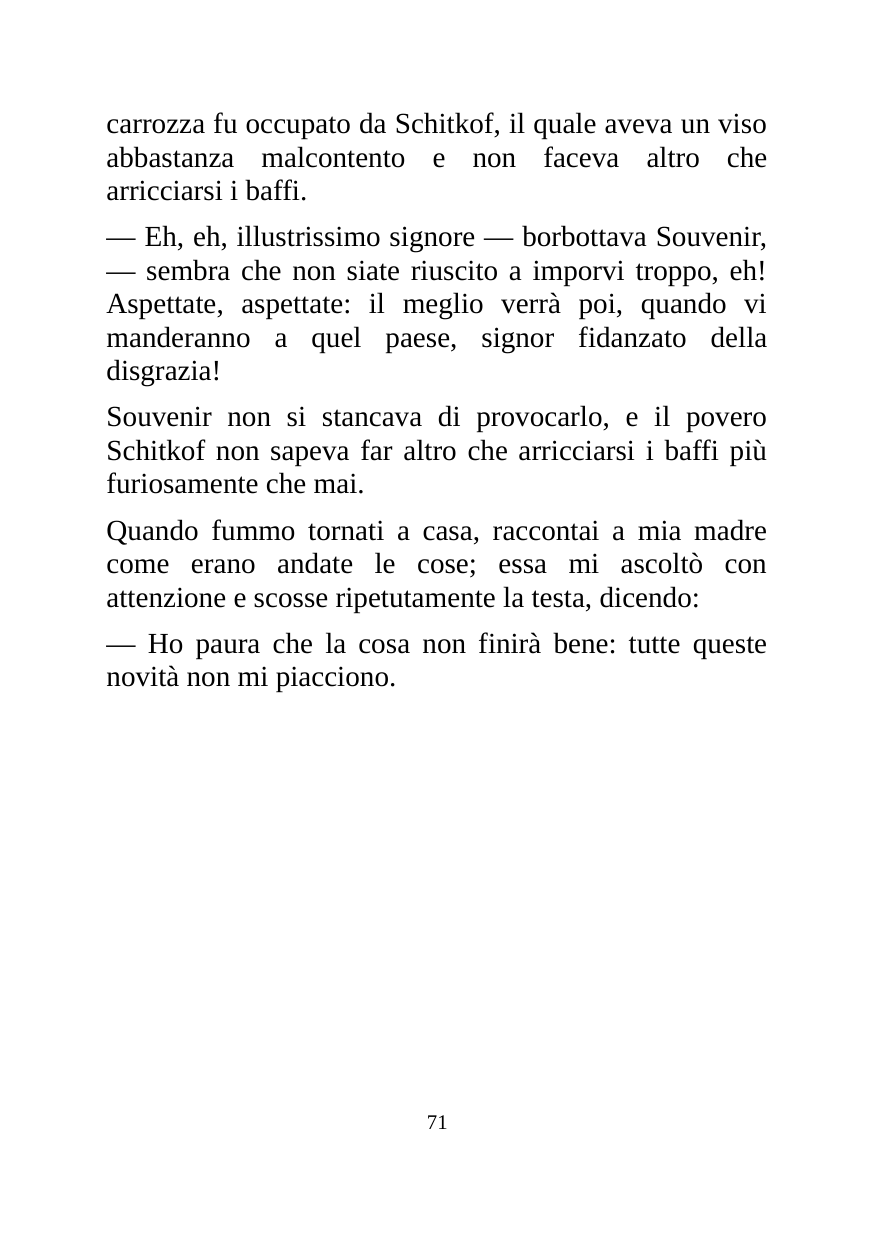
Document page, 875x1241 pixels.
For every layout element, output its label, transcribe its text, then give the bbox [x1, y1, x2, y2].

text carrozza fu occupato da Schitkof, il quale aveva un viso abbastanza malcontento e non faceva altro che arricciarsi i baffi. [106, 106, 768, 207]
text Souvenir non si stancava di provocarlo, e il povero Schitkof non sapeva far altro che arricciarsi i baffi più furiosamente che mai. [106, 399, 768, 500]
text Quando fummo tornati a casa, raccontai a mia madre come erano andate le cose; essa mi ascoltò con attenzione e scosse ripetutamente la testa, dicendo: [106, 513, 768, 613]
text — Eh, eh, illustrissimo signore — borbottava Souvenir, — sembra che non siate riuscito a imporvi troppo, eh! Aspettate, aspettate: il meglio verrà poi, quando vi manderanno a quel paese, signor fidanzato della disgrazia! [106, 219, 768, 387]
text — Ho paura che la cosa non finirà bene: tutte queste novità non mi piacciono. [106, 626, 768, 693]
